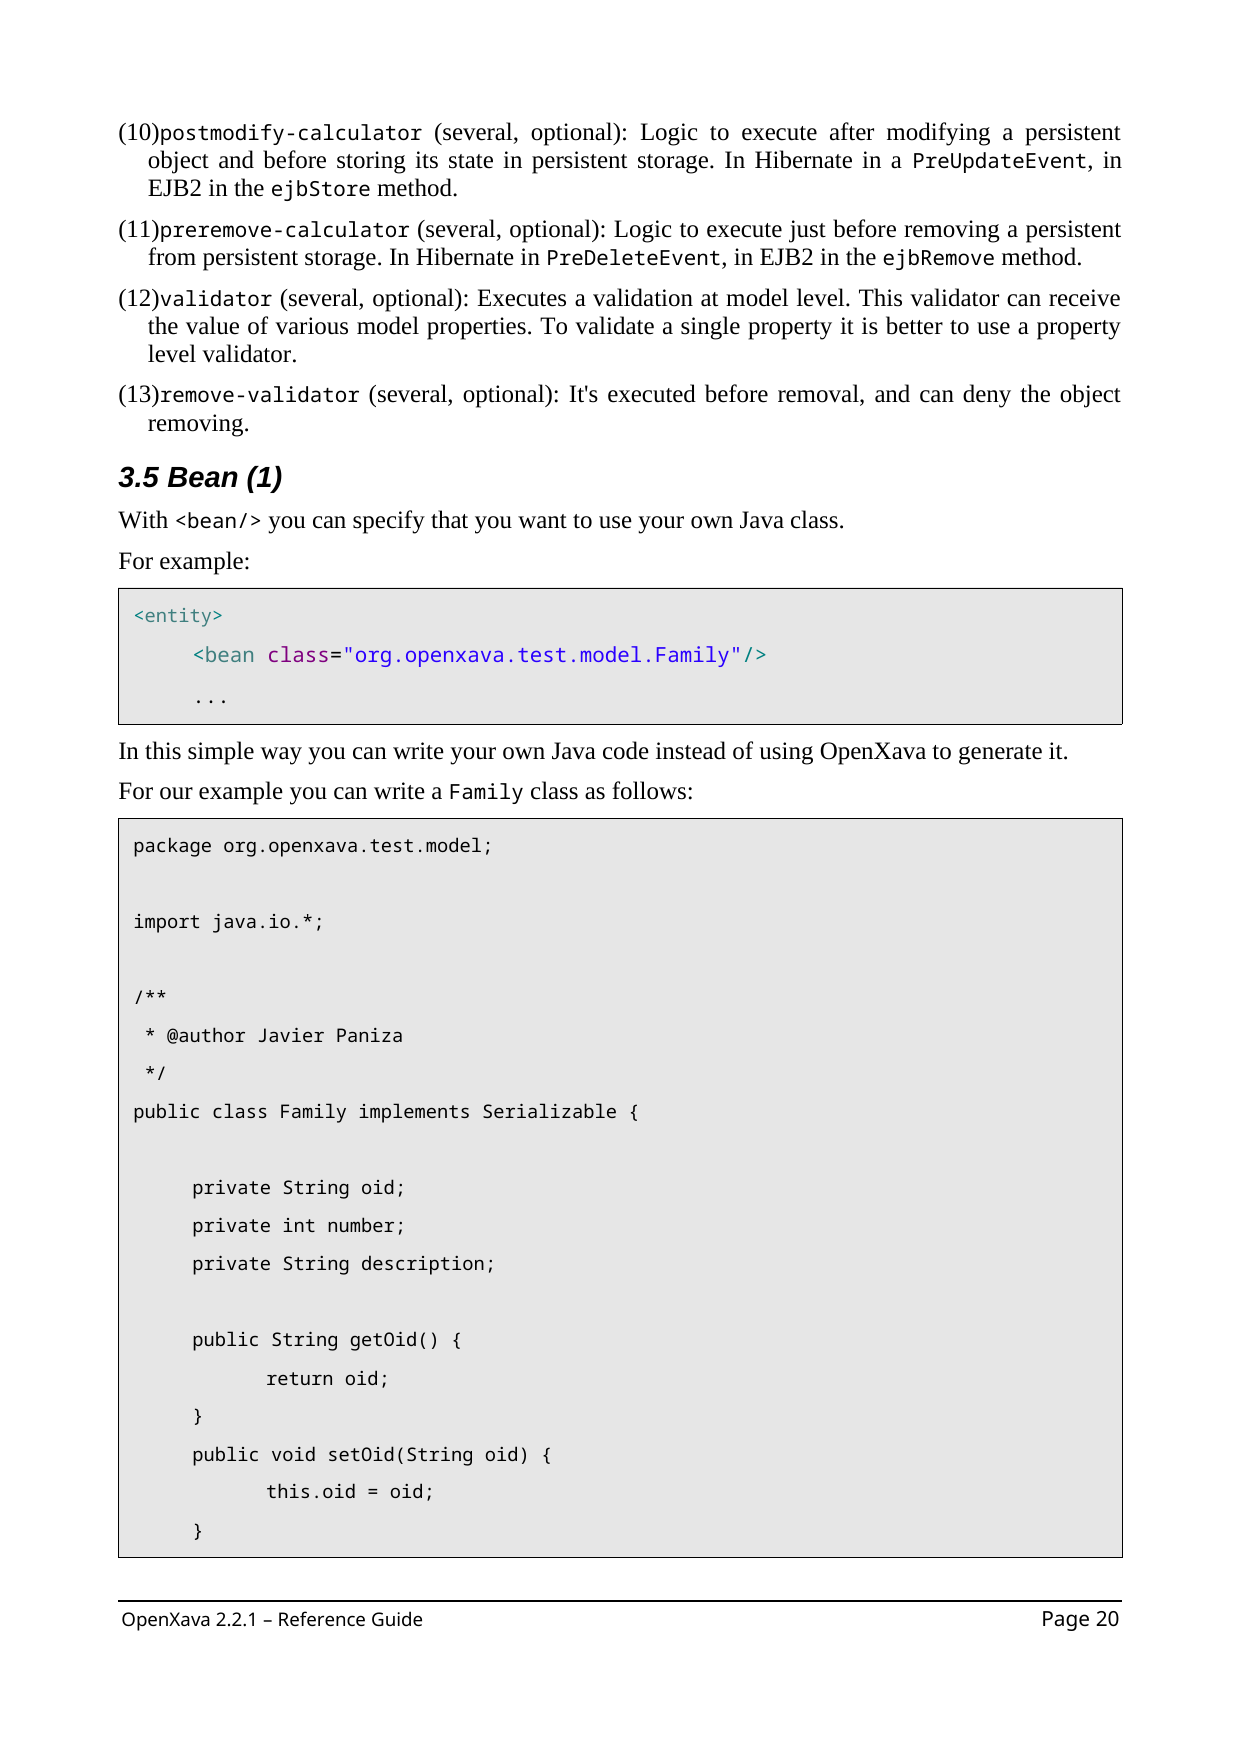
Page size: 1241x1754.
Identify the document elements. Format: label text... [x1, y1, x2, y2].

subtitle Bean (1) [118, 461, 1122, 494]
list validator (several, optional): Executes a validation at model level. This validator can receive the value of various model properties. To validate a single property it is better to use a property level validator. [118, 284, 1122, 368]
text } [119, 1502, 1122, 1557]
text this.oid = oid; [119, 1464, 1122, 1502]
text In this simple way you can write your own Java code instead of using OpenXava to generate it. [118, 737, 1122, 764]
text } [119, 1388, 1122, 1426]
text private String oid; [119, 1160, 1122, 1198]
text public class Family implements Serializable { [119, 1084, 1122, 1122]
text /** [119, 970, 1122, 1008]
text ... [119, 666, 1122, 724]
text */ [119, 1046, 1122, 1084]
text private String description; [119, 1236, 1122, 1274]
text * @author Javier Paniza [119, 1008, 1122, 1046]
list postmodify-calculator (several, optional): Logic to execute after modifying a persistent object and before storing its state in persistent storage. In Hibernate in a PreUpdateEvent, in EJB2 in the ejbStore method. [118, 118, 1122, 203]
text public String getOid() { [119, 1312, 1122, 1350]
text For our example you can write a Family class as follows: [118, 777, 1122, 805]
text With <bean/> you can specify that you want to use your own Java class. [118, 507, 1122, 535]
text package org.openxava.test.model; [119, 819, 1122, 856]
list preremove-calculator (several, optional): Logic to execute just before removing a persistent from persistent storage. In Hibernate in PreDeleteEvent, in EJB2 in the ejbRemove method. [118, 215, 1122, 272]
text For example: [118, 547, 1122, 575]
text public void setOid(String oid) { [119, 1426, 1122, 1464]
text private int number; [119, 1198, 1122, 1236]
text <bean class="org.openxava.test.model.Family"/> [119, 626, 1122, 666]
text return oid; [119, 1350, 1122, 1388]
text import java.io.*; [119, 894, 1122, 932]
list remove-validator (several, optional): It's executed before removal, and can deny the object removing. [118, 380, 1122, 436]
text <entity> [119, 589, 1122, 626]
